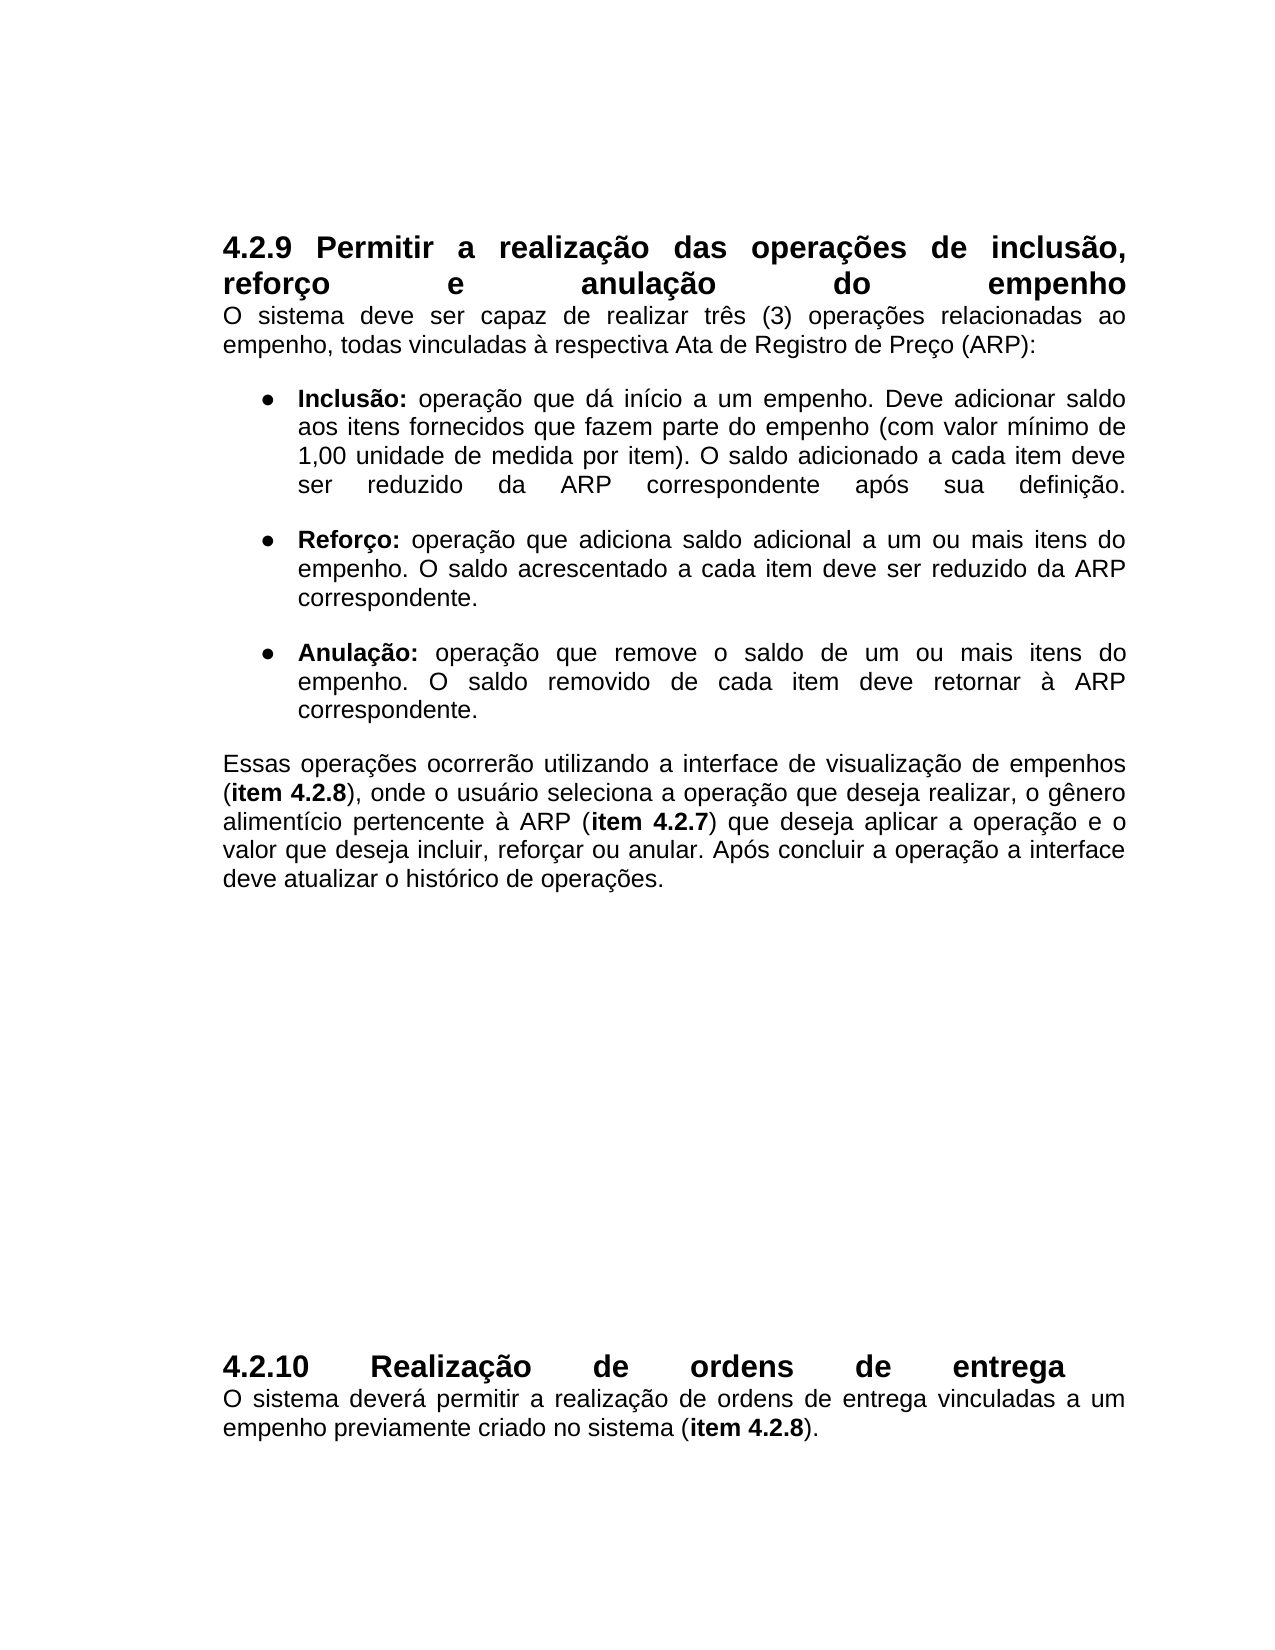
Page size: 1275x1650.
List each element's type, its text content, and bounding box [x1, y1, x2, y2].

text 4.2.10 Realização de ordens de entrega O sistema deverá permitir a realização de ordens de entrega vinculadas a um empenho previamente criado no sistema (item 4.2.8). [223, 1348, 1127, 1441]
list Inclusão: operação que dá início a um empenho. Deve adicionar saldo aos itens fornecidos que fazem parte do empenho (com valor mínimo de 1,00 unidade de medida por item). O saldo adicionado a cada item deve ser reduzido da ARP correspondente após sua definição. [260, 383, 1127, 525]
list Anulação: operação que remove o saldo de um ou mais itens do empenho. O saldo removido de cada item deve retornar à ARP correspondente. [260, 638, 1127, 724]
text Essas operações ocorrerão utilizando a interface de visualização de empenhos (item 4.2.8), onde o usuário seleciona a operação que deseja realizar, o gênero alimentício pertencente à ARP (item 4.2.7) que deseja aplicar a operação e o valor que deseja incluir, reforçar ou anular. Após concluir a operação a interface deve atualizar o histórico de operações. [223, 749, 1127, 893]
text 4.2.9 Permitir a realização das operações de inclusão, reforço e anulação do empenho O sistema deve ser capaz de realizar três (3) operações relacionadas ao empenho, todas vinculadas à respectiva Ata de Registro de Preço (ARP): [223, 229, 1127, 358]
list Reforço: operação que adiciona saldo adicional a um ou mais itens do empenho. O saldo acrescentado a cada item deve ser reduzido da ARP correspondente. [260, 525, 1127, 638]
